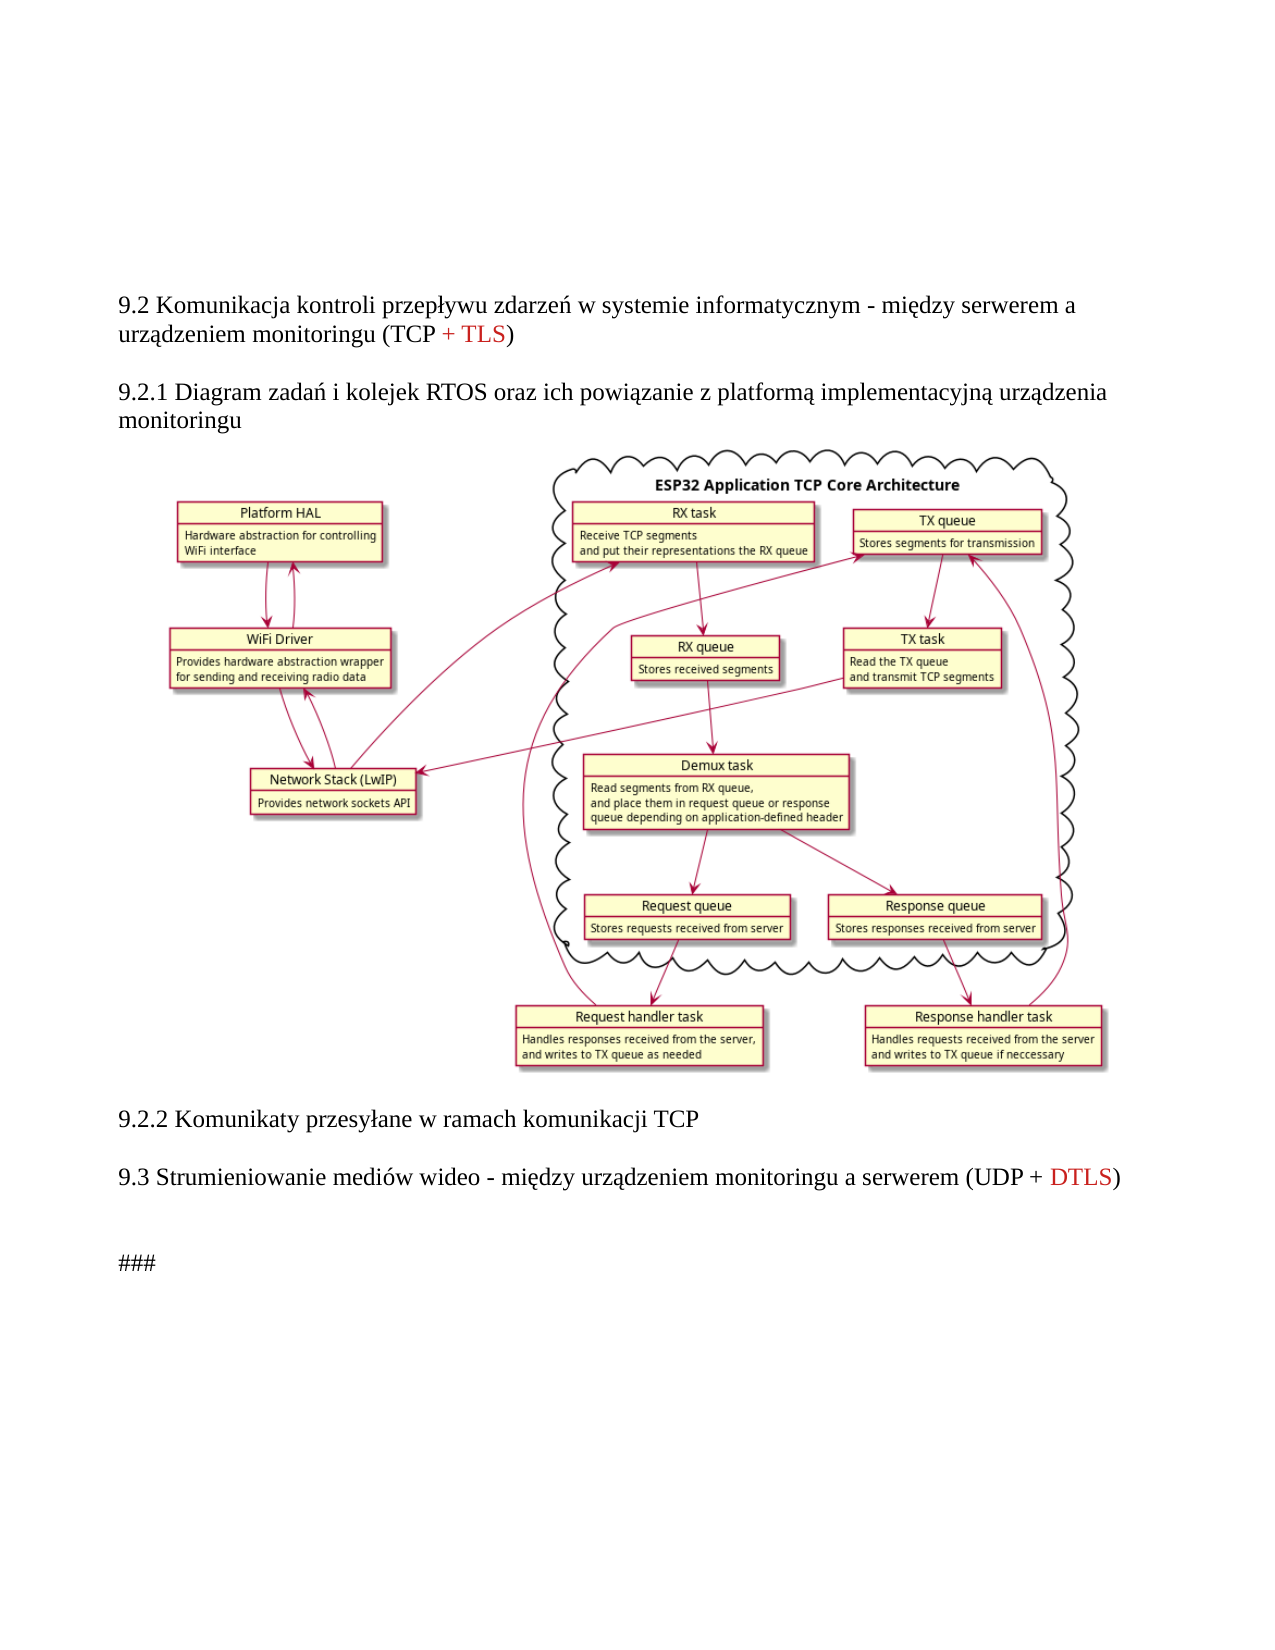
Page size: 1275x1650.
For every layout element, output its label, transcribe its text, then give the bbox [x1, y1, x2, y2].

text ­ [118, 1277, 1157, 1306]
picture [163, 434, 1112, 1076]
text ### [118, 1248, 1157, 1277]
text 9.3 Strumieniowanie mediów wideo - między urządzeniem monitoringu a serwerem (UDP + DTLS) [118, 1162, 1157, 1191]
text 9.2.1 Diagram zadań i kolejek RTOS oraz ich powiązanie z platformą implementacyjną urządzenia monitoringu [118, 377, 1157, 434]
text 9.2.2 Komunikaty przesyłane w ramach komunikacji TCP [118, 1104, 1157, 1133]
text 9.2 Komunikacja kontroli przepływu zdarzeń w systemie informatycznym - między serwerem a urządzeniem monitoringu (TCP + TLS) [118, 291, 1157, 348]
